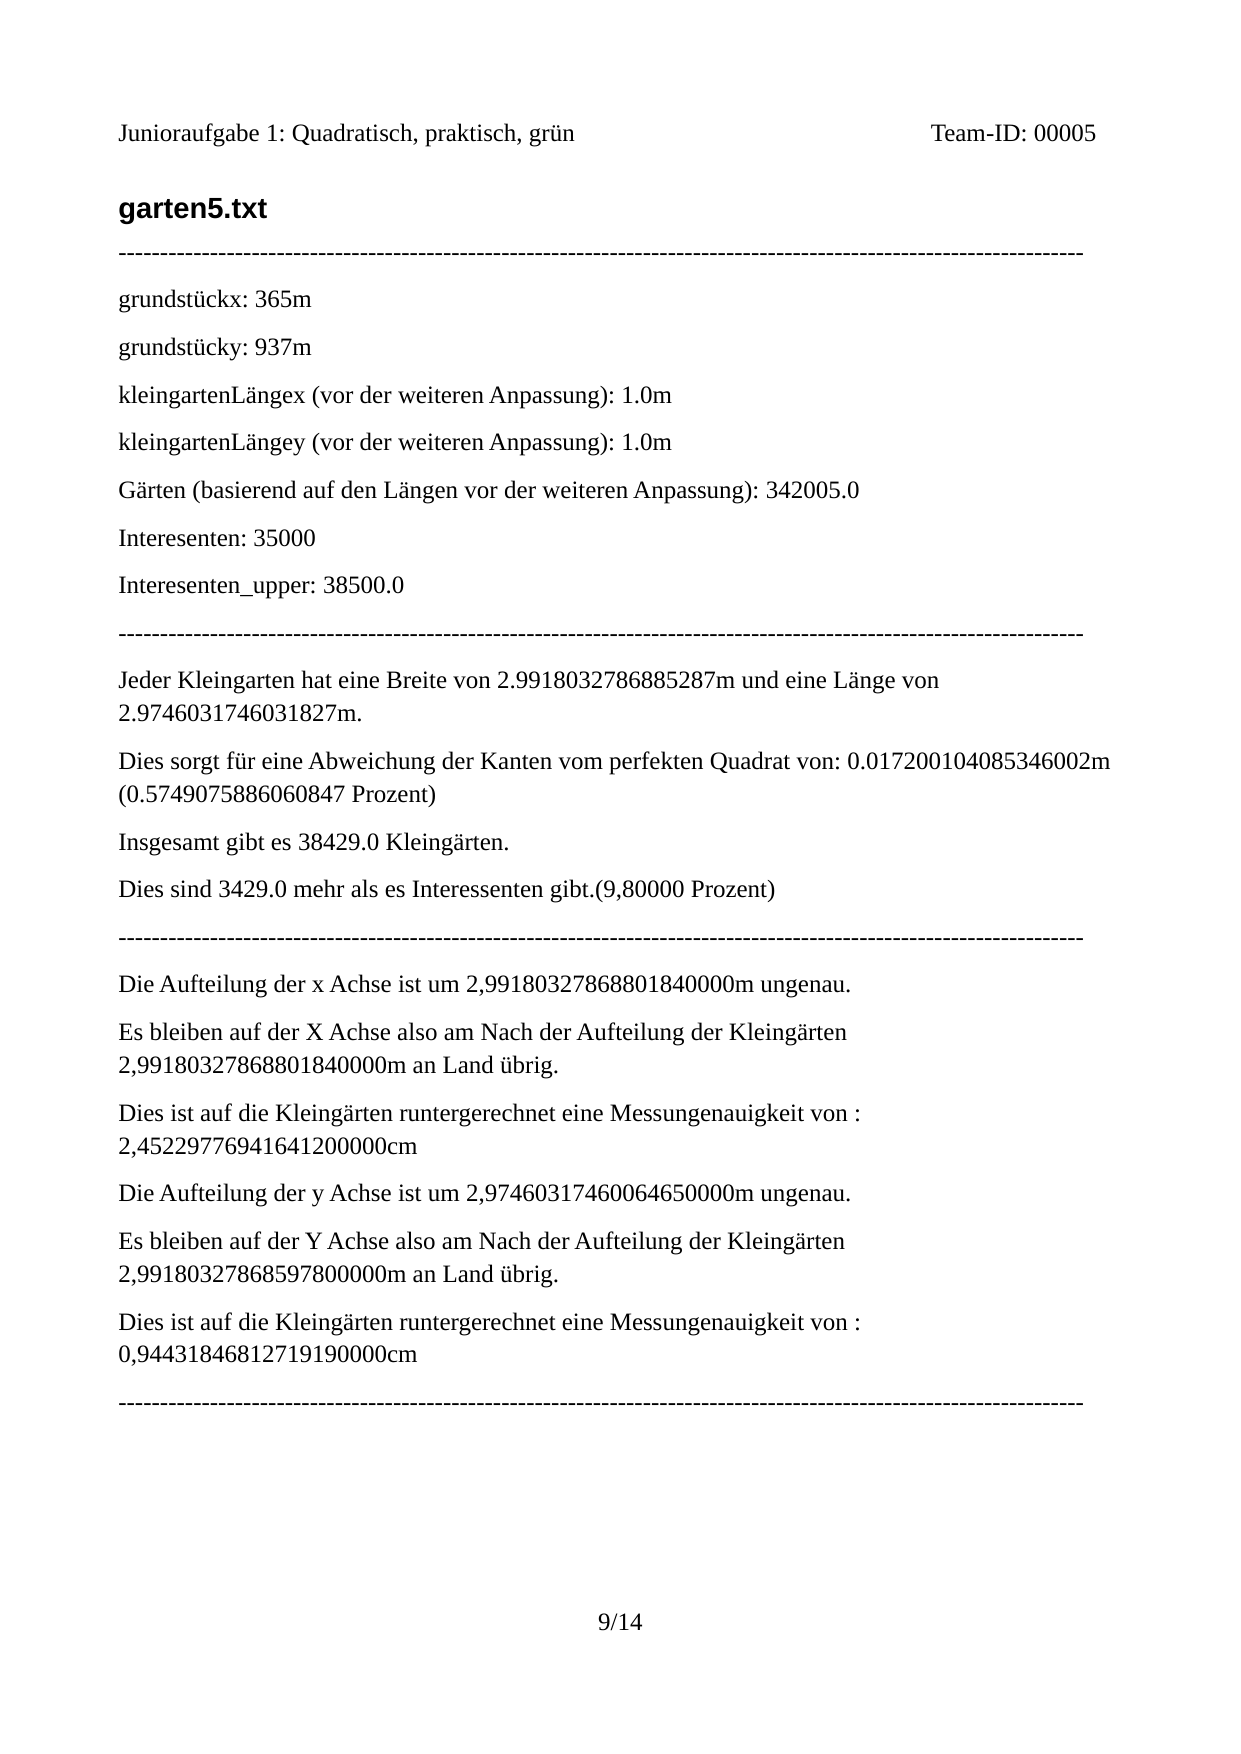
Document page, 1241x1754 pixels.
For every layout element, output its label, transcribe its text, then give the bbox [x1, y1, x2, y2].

text Es bleiben auf der Y Achse also am Nach der Aufteilung der Kleingärten 2,99180327868597800000m an Land übrig. [118, 1226, 1122, 1288]
text Dies ist auf die Kleingärten runtergerechnet eine Messungenauigkeit von : 2,45229776941641200000cm [118, 1098, 1122, 1159]
text Insgesamt gibt es 38429.0 Kleingärten. [118, 827, 1122, 855]
text -------------------------------------------------------------------------------------------------------------------- [118, 922, 1122, 951]
text kleingartenLängex (vor der weiteren Anpassung): 1.0m [118, 380, 1122, 408]
text kleingartenLängey (vor der weiteren Anpassung): 1.0m [118, 427, 1122, 456]
text Dies ist auf die Kleingärten runtergerechnet eine Messungenauigkeit von : 0,94431846812719190000cm [118, 1307, 1122, 1368]
text -------------------------------------------------------------------------------------------------------------------- [118, 618, 1122, 647]
text Gärten (basierend auf den Längen vor der weiteren Anpassung): 342005.0 [118, 475, 1122, 504]
text grundstückx: 365m [118, 284, 1122, 313]
text -------------------------------------------------------------------------------------------------------------------- [118, 1387, 1122, 1416]
text Interesenten_upper: 38500.0 [118, 570, 1122, 599]
text Die Aufteilung der x Achse ist um 2,99180327868801840000m ungenau. [118, 969, 1122, 998]
text Dies sorgt für eine Abweichung der Kanten vom perfekten Quadrat von: 0.017200104085346002m (0.5749075886060847 Prozent) [118, 746, 1122, 808]
text Jeder Kleingarten hat eine Breite von 2.9918032786885287m und eine Länge von 2.9746031746031827m. [118, 665, 1122, 727]
text Die Aufteilung der y Achse ist um 2,97460317460064650000m ungenau. [118, 1178, 1122, 1207]
subtitle garten5.txt [118, 191, 1122, 224]
text Es bleiben auf der X Achse also am Nach der Aufteilung der Kleingärten 2,99180327868801840000m an Land übrig. [118, 1017, 1122, 1079]
text grundstücky: 937m [118, 332, 1122, 361]
text -------------------------------------------------------------------------------------------------------------------- [118, 237, 1122, 266]
text Dies sind 3429.0 mehr als es Interessenten gibt.(9,80000 Prozent) [118, 874, 1122, 903]
text Interesenten: 35000 [118, 523, 1122, 551]
